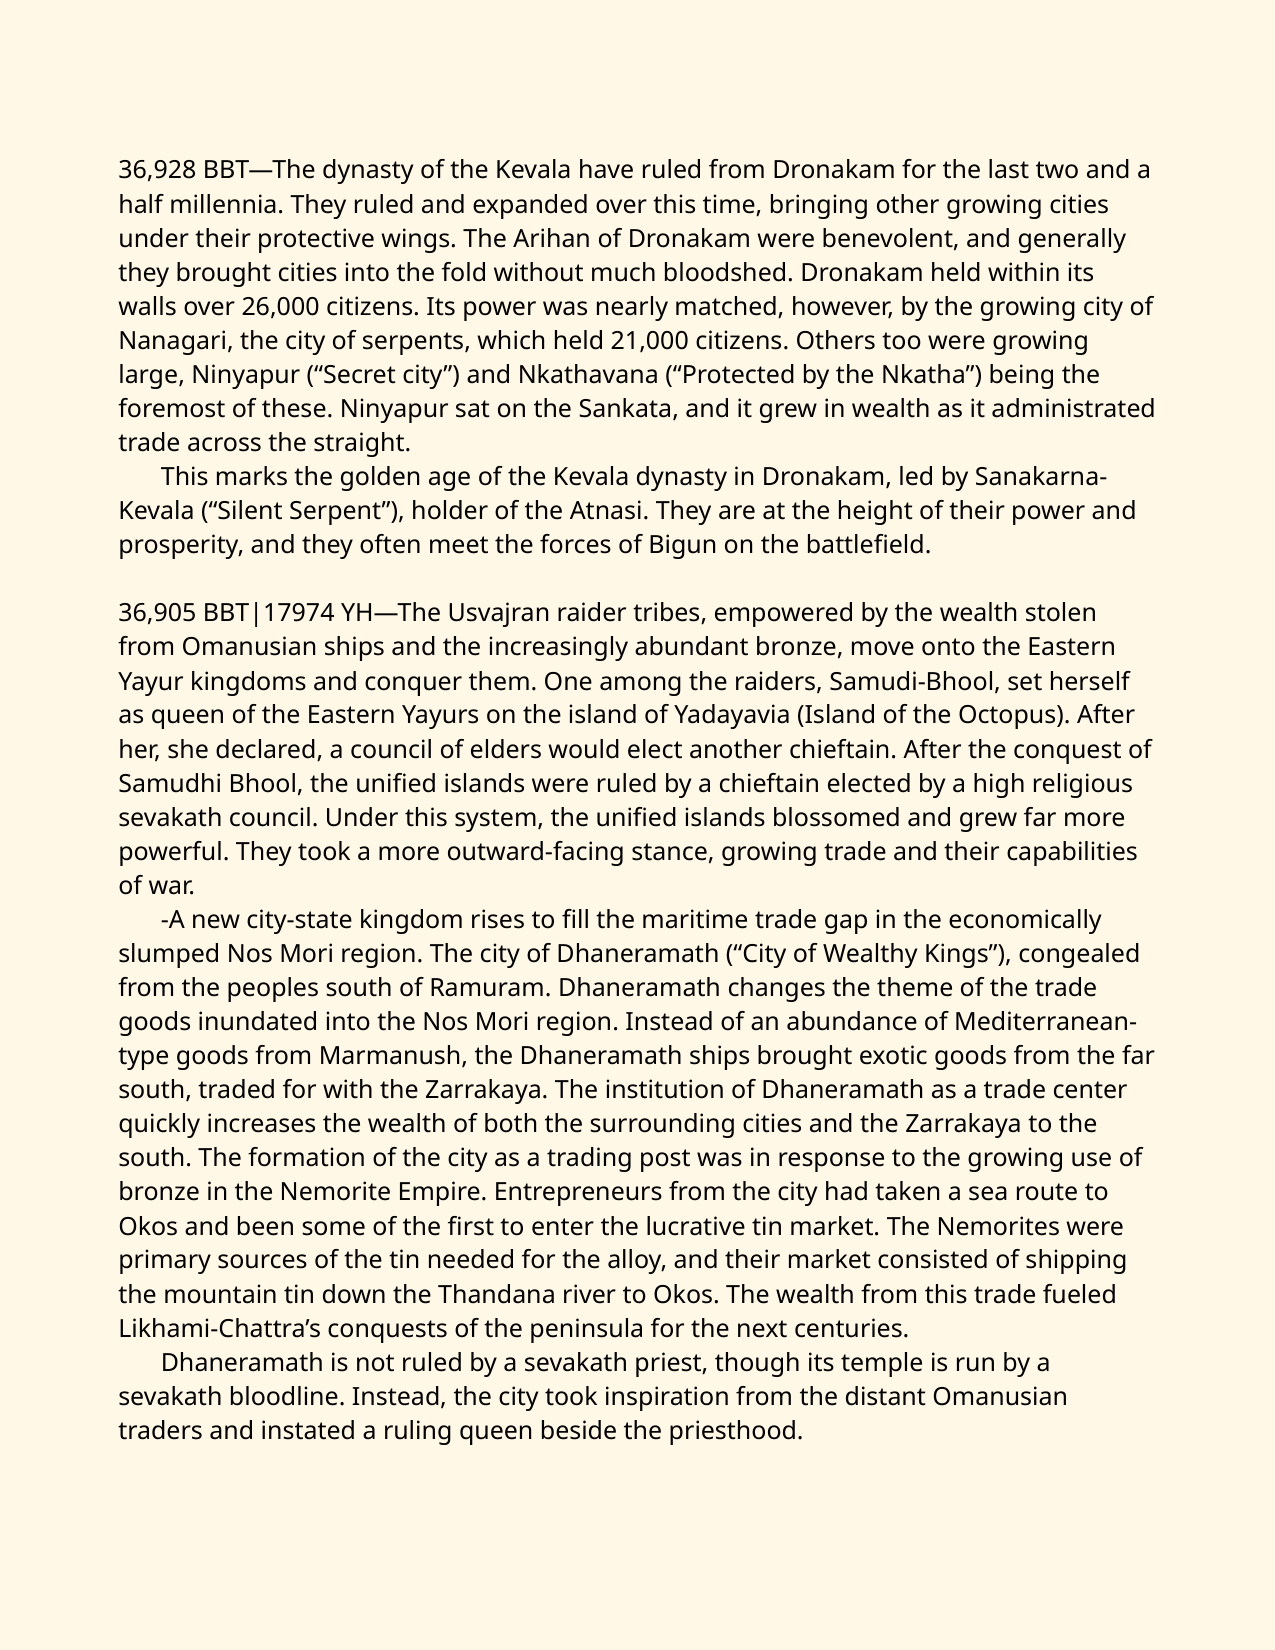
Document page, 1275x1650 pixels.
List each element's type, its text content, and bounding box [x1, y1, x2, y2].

text -A new city-state kingdom rises to fill the maritime trade gap in the economically slumped Nos Mori region. The city of Dhaneramath (“City of Wealthy Kings”), congealed from the peoples south of Ramuram. Dhaneramath changes the theme of the trade goods inundated into the Nos Mori region. Instead of an abundance of Mediterranean-type goods from Marmanush, the Dhaneramath ships brought exotic goods from the far south, traded for with the Zarrakaya. The institution of Dhaneramath as a trade center quickly increases the wealth of both the surrounding cities and the Zarrakaya to the south. The formation of the city as a trading post was in response to the growing use of bronze in the Nemorite Empire. Entrepreneurs from the city had taken a sea route to Okos and been some of the first to enter the lucrative tin market. The Nemorites were primary sources of the tin needed for the alloy, and their market consisted of shipping the mountain tin down the Thandana river to Okos. The wealth from this trade fueled Likhami-Chattra’s conquests of the peninsula for the next centuries. [118, 902, 1157, 1344]
text 36,928 BBT—The dynasty of the Kevala have ruled from Dronakam for the last two and a half millennia. They ruled and expanded over this time, bringing other growing cities under their protective wings. The Arihan of Dronakam were benevolent, and generally they brought cities into the fold without much bloodshed. Dronakam held within its walls over 26,000 citizens. Its power was nearly matched, however, by the growing city of Nanagari, the city of serpents, which held 21,000 citizens. Others too were growing large, Ninyapur (“Secret city”) and Nkathavana (“Protected by the Nkatha”) being the foremost of these. Ninyapur sat on the Sankata, and it grew in wealth as it administrated trade across the straight. [118, 152, 1157, 459]
text 36,905 BBT|17974 YH—The Usvajran raider tribes, empowered by the wealth stolen from Omanusian ships and the increasingly abundant bronze, move onto the Eastern Yayur kingdoms and conquer them. One among the raiders, Samudi-Bhool, set herself as queen of the Eastern Yayurs on the island of Yadayavia (Island of the Octopus). After her, she declared, a council of elders would elect another chieftain. After the conquest of Samudhi Bhool, the unified islands were ruled by a chieftain elected by a high religious sevakath council. Under this system, the unified islands blossomed and grew far more powerful. They took a more outward-facing stance, growing trade and their capabilities of war. [118, 595, 1157, 902]
text This marks the golden age of the Kevala dynasty in Dronakam, led by Sanakarna-Kevala (“Silent Serpent”), holder of the Atnasi. They are at the height of their power and prosperity, and they often meet the forces of Bigun on the battlefield. [118, 459, 1157, 561]
text Dhaneramath is not ruled by a sevakath priest, though its temple is run by a sevakath bloodline. Instead, the city took inspiration from the distant Omanusian traders and instated a ruling queen beside the priesthood. [118, 1344, 1157, 1447]
